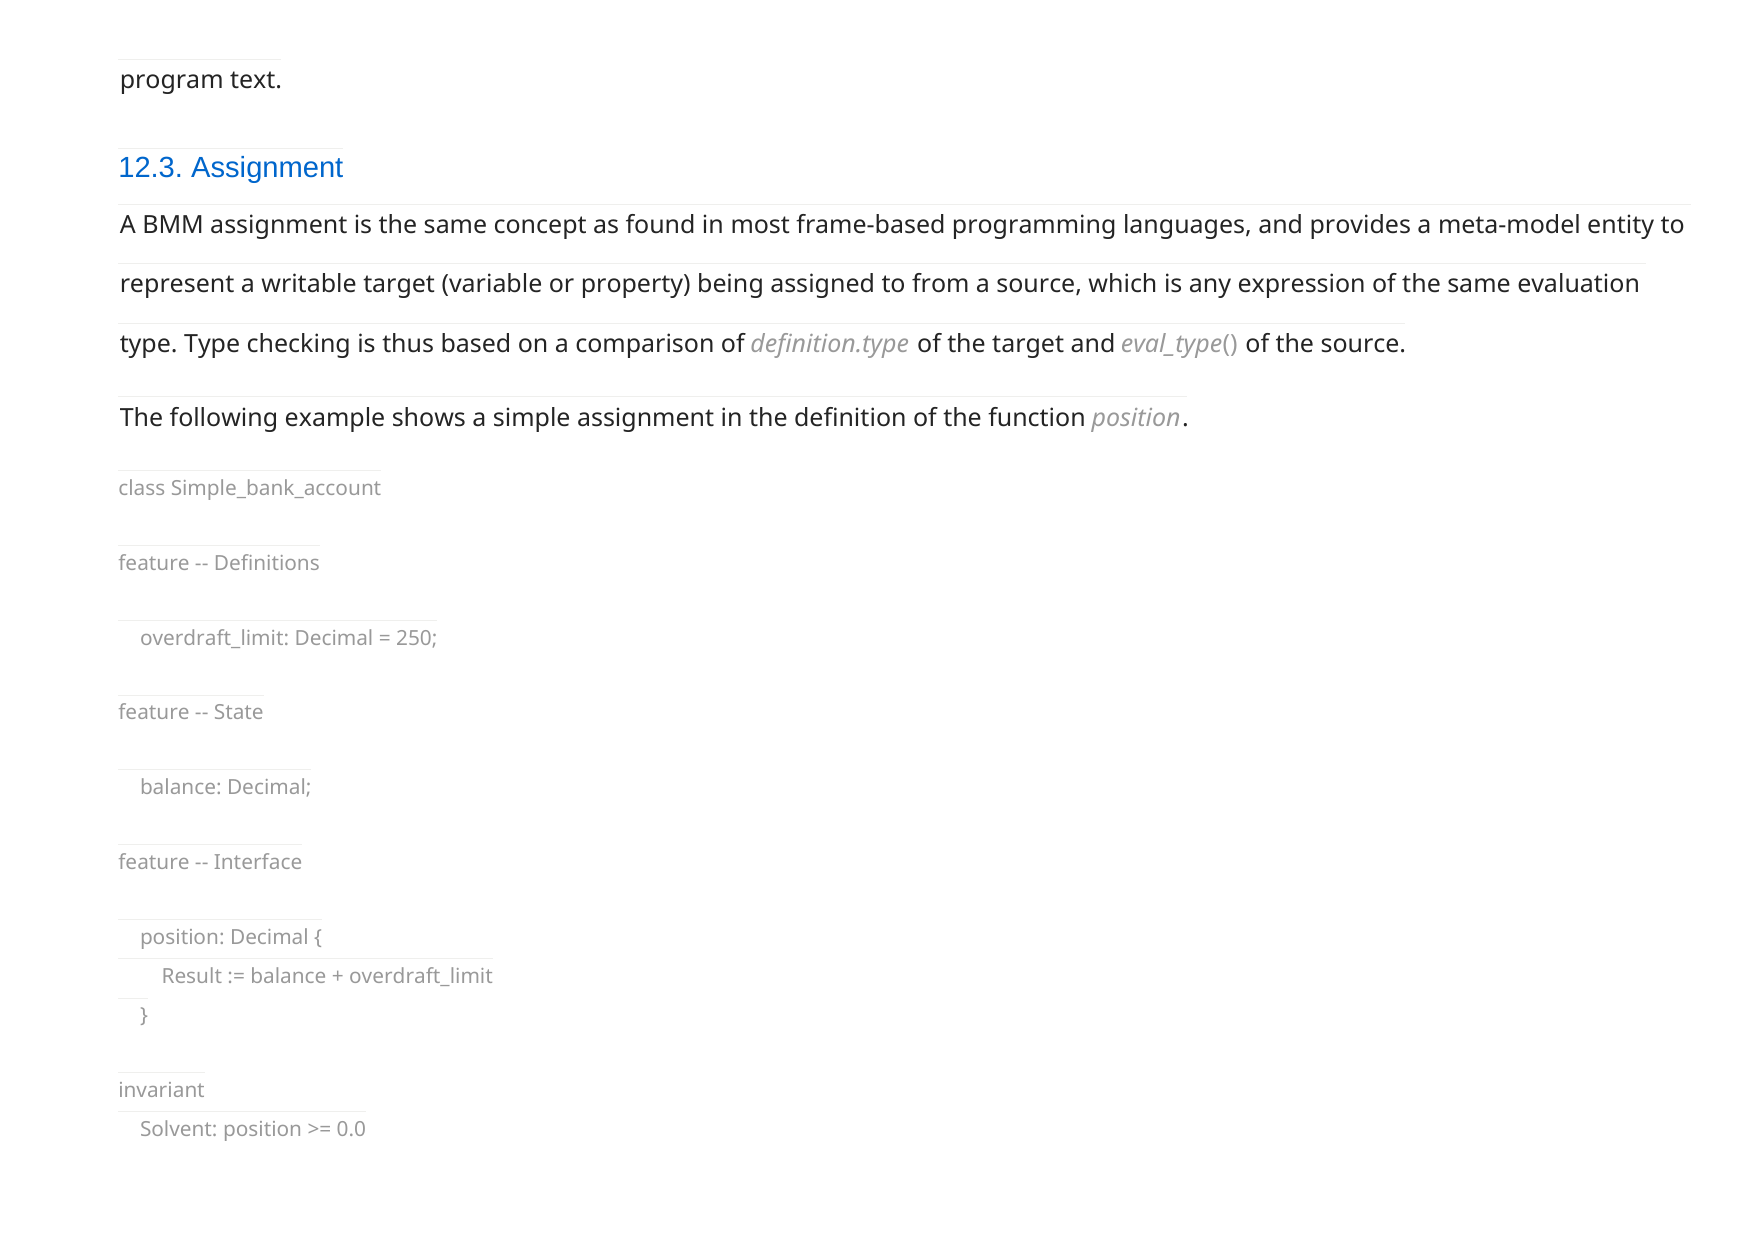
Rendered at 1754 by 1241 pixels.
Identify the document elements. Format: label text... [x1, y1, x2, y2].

text overdraft_limit: Decimal = 250; [118, 620, 1695, 651]
subtitle 12.3. Assignment [118, 147, 1695, 184]
text feature -- Interface [118, 844, 1695, 876]
text balance: Decimal; [118, 769, 1695, 801]
text A BMM assignment is the same concept as found in most frame-based programming languages, and provides a meta-model entity to represent a writable target (variable or property) being assigned to from a source, which is any expression of the same evaluation type. Type checking is thus based on a comparison of definition.type of the target and eval_type() of the source. [118, 204, 1695, 359]
text Result := balance + overdraft_limit [118, 958, 1695, 989]
text } [118, 997, 1695, 1029]
text Solvent: position >= 0.0 [118, 1111, 1695, 1143]
text The following example shows a simple assignment in the definition of the function position. [118, 396, 1695, 433]
text Writable variables are declared using a variable declaration (BMM_DECLARATION). This may be understood as the creation of an instance of the relevant meta-type, i.e. of EL_WRITABLE_VARIABLE, that will represent the variable for all subsequent uses in the program text. [118, 59, 1695, 96]
text invariant [118, 1072, 1695, 1104]
text feature -- Definitions [118, 545, 1695, 576]
text position: Decimal { [118, 919, 1695, 950]
text feature -- State [118, 694, 1695, 726]
text class Simple_bank_account [118, 470, 1695, 502]
